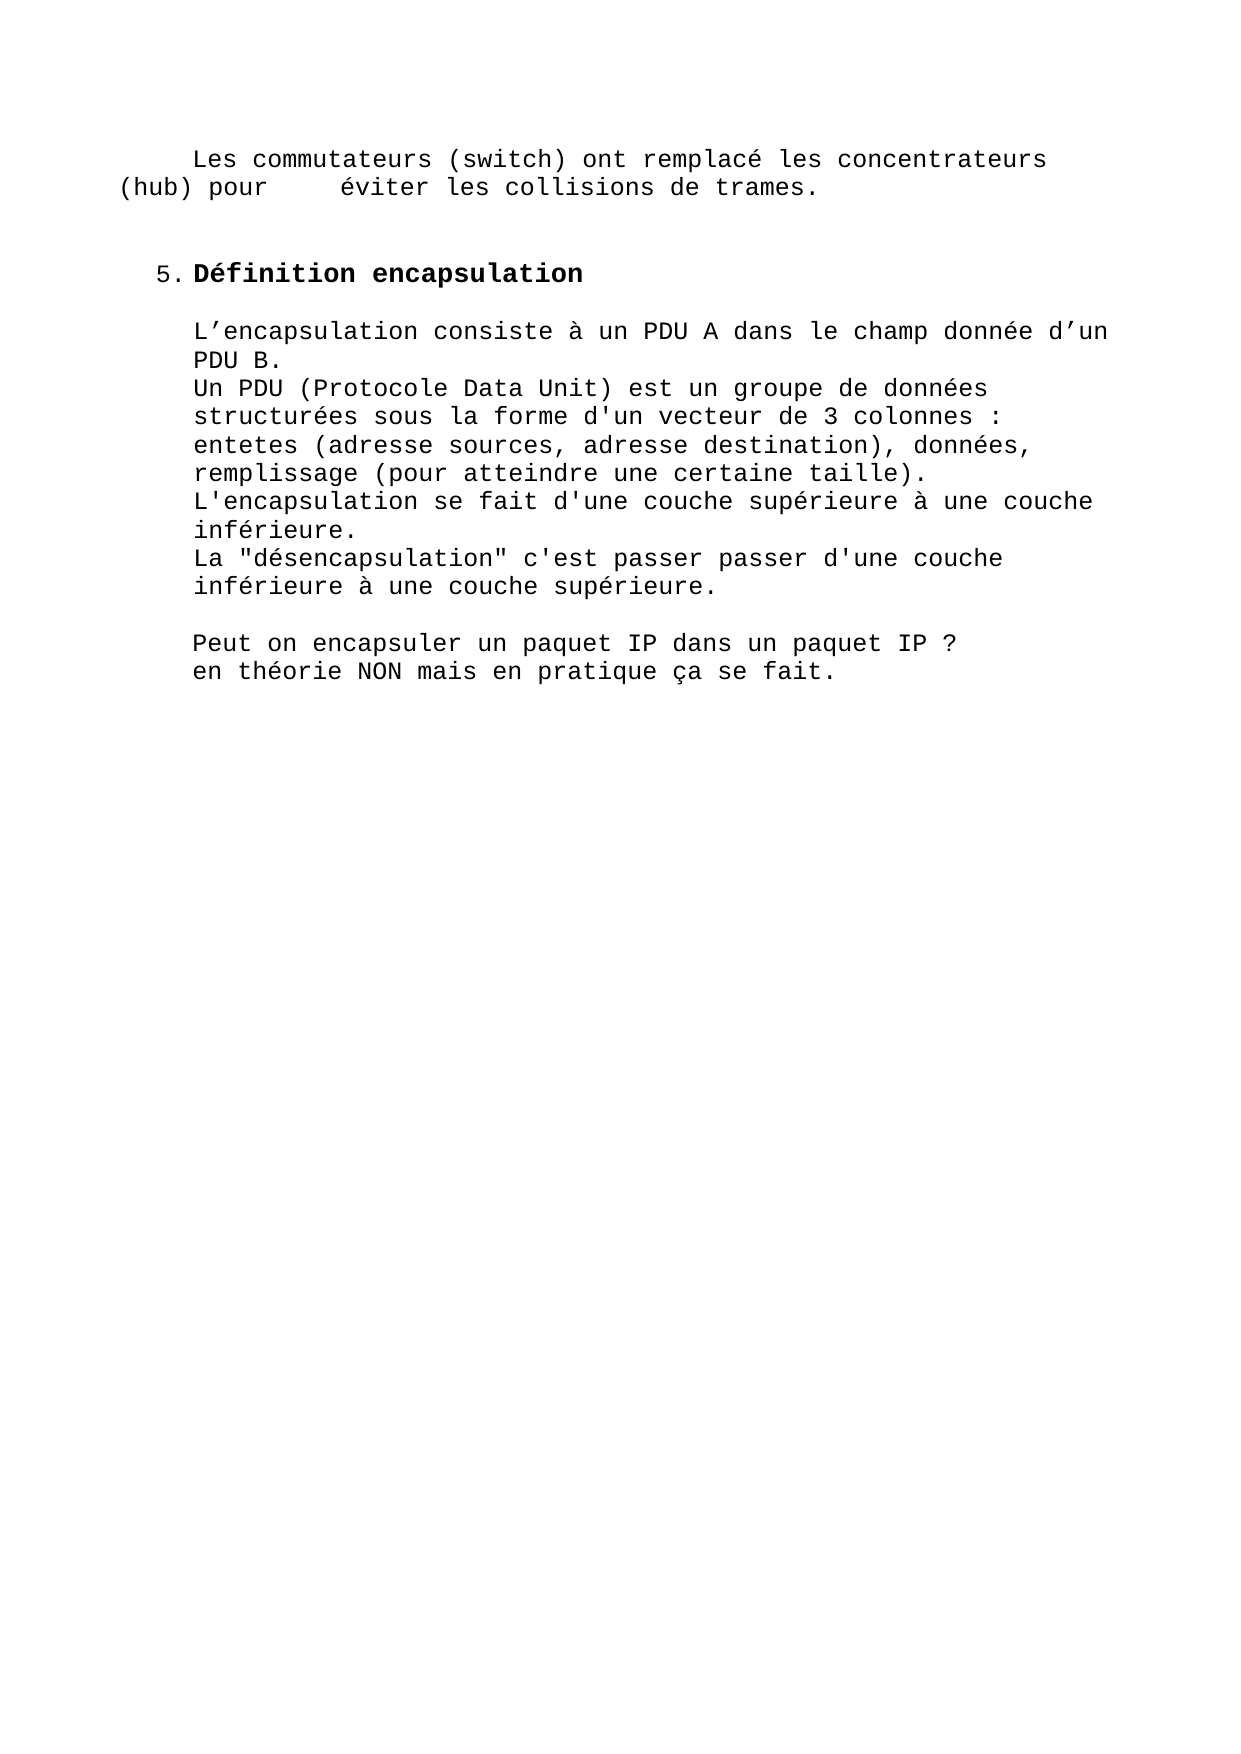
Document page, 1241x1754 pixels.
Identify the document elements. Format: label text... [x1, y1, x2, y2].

text Peut on encapsuler un paquet IP dans un paquet IP ? [118, 631, 1122, 659]
text Les commutateurs (switch) ont remplacé les concentrateurs (hub) pour éviter les collisions de trames. [118, 146, 1122, 203]
list Définition encapsulation L’encapsulation consiste à un PDU A dans le champ donnée d’un PDU B. Un PDU (Protocole Data Unit) est un groupe de données structurées sous la forme d'un vecteur de 3 colonnes : entetes (adresse sources, adresse destination), données, remplissage (pour atteindre une certaine taille). L'encapsulation se fait d'une couche supérieure à une couche inférieure. [156, 260, 1122, 546]
list La "désencapsulation" c'est passer passer d'une couche inférieure à une couche supérieure. [156, 546, 1122, 602]
text en théorie NON mais en pratique ça se fait. [118, 659, 1122, 687]
